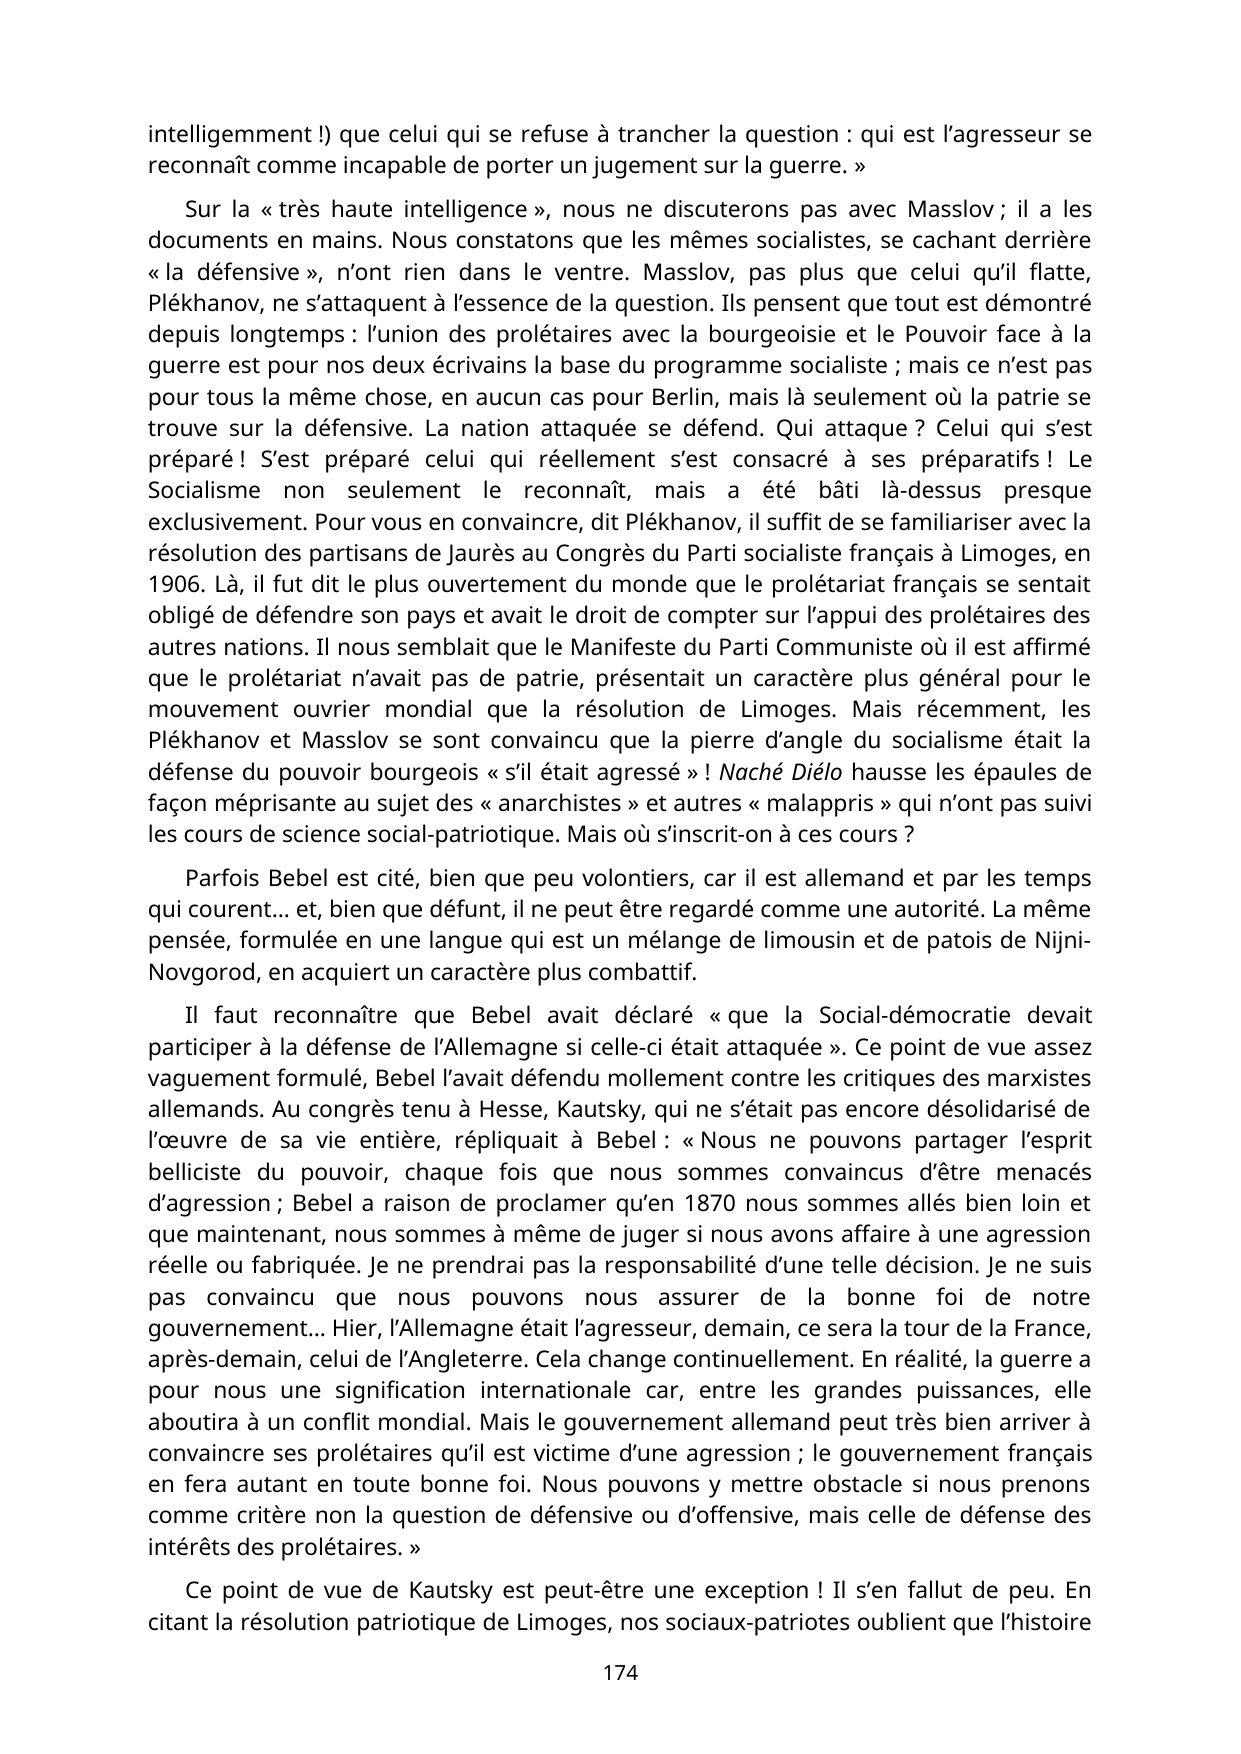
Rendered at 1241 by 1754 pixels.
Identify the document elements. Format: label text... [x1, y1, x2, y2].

text Parfois Bebel est cité, bien que peu volontiers, car il est allemand et par les temps qui courent… et, bien que défunt, il ne peut être regardé comme une autorité. La même pensée, formulée en une langue qui est un mélange de limousin et de patois de Nijni-Novgorod, en acquiert un caractère plus combattif. [148, 862, 1093, 987]
text Il faut reconnaître que Bebel avait déclaré « que la Social-démocratie devait participer à la défense de l’Allemagne si celle-ci était attaquée ». Ce point de vue assez vaguement formulé, Bebel l’avait défendu mollement contre les critiques des marxistes allemands. Au congrès tenu à Hesse, Kautsky, qui ne s’était pas encore désolidarisé de l’œuvre de sa vie entière, répliquait à Bebel : « Nous ne pouvons partager l’esprit belliciste du pouvoir, chaque fois que nous sommes convaincus d’être menacés d’agression ; Bebel a raison de proclamer qu’en 1870 nous sommes allés bien loin et que maintenant, nous sommes à même de juger si nous avons affaire à une agression réelle ou fabriquée. Je ne prendrai pas la responsabilité d’une telle décision. Je ne suis pas convaincu que nous pouvons nous assurer de la bonne foi de notre gouvernement… Hier, l’Allemagne était l’agresseur, demain, ce sera la tour de la France, après-demain, celui de l’Angleterre. Cela change continuellement. En réalité, la guerre a pour nous une signification internationale car, entre les grandes puissances, elle aboutira à un conflit mondial. Mais le gouvernement allemand peut très bien arriver à convaincre ses prolétaires qu’il est victime d’une agression ; le gouvernement français en fera autant en toute bonne foi. Nous pouvons y mettre obstacle si nous prenons comme critère non la question de défensive ou d’offensive, mais celle de défense des intérêts des prolétaires. » [148, 999, 1093, 1562]
text Sur la « très haute intelligence », nous ne discuterons pas avec Masslov ; il a les documents en mains. Nous constatons que les mêmes socialistes, se cachant derrière « la défensive », n’ont rien dans le ventre. Masslov, pas plus que celui qu’il flatte, Plékhanov, ne s’attaquent à l’essence de la question. Ils pensent que tout est démontré depuis longtemps : l’union des prolétaires avec la bourgeoisie et le Pouvoir face à la guerre est pour nos deux écrivains la base du programme socialiste ; mais ce n’est pas pour tous la même chose, en aucun cas pour Berlin, mais là seulement où la patrie se trouve sur la défensive. La nation attaquée se défend. Qui attaque ? Celui qui s’est préparé ! S’est préparé celui qui réellement s’est consacré à ses préparatifs ! Le Socialisme non seulement le reconnaît, mais a été bâti là-dessus presque exclusivement. Pour vous en convaincre, dit Plékhanov, il suffit de se familiariser avec la résolution des partisans de Jaurès au Congrès du Parti socialiste français à Limoges, en 1906. Là, il fut dit le plus ouvertement du monde que le prolétariat français se sentait obligé de défendre son pays et avait le droit de compter sur l’appui des prolétaires des autres nations. Il nous semblait que le Manifeste du Parti Communiste où il est affirmé que le prolétariat n’avait pas de patrie, présentait un caractère plus général pour le mouvement ouvrier mondial que la résolution de Limoges. Mais récemment, les Plékhanov et Masslov se sont convaincu que la pierre d’angle du socialisme était la défense du pouvoir bourgeois « s’il était agressé » ! Naché Diélo hausse les épaules de façon méprisante au sujet des « anarchistes » et autres « malappris » qui n’ont pas suivi les cours de science social-patriotique. Mais où s’inscrit-on à ces cours ? [148, 193, 1093, 849]
text intelligemment !) que celui qui se refuse à trancher la question : qui est l’agresseur se reconnaît comme incapable de porter un jugement sur la guerre. » [148, 118, 1093, 181]
text Ce point de vue de Kautsky est peut-être une exception ! Il s’en fallut de peu. En citant la résolution patriotique de Limoges, nos sociaux-patriotes oublient que l’histoire [148, 1574, 1093, 1637]
